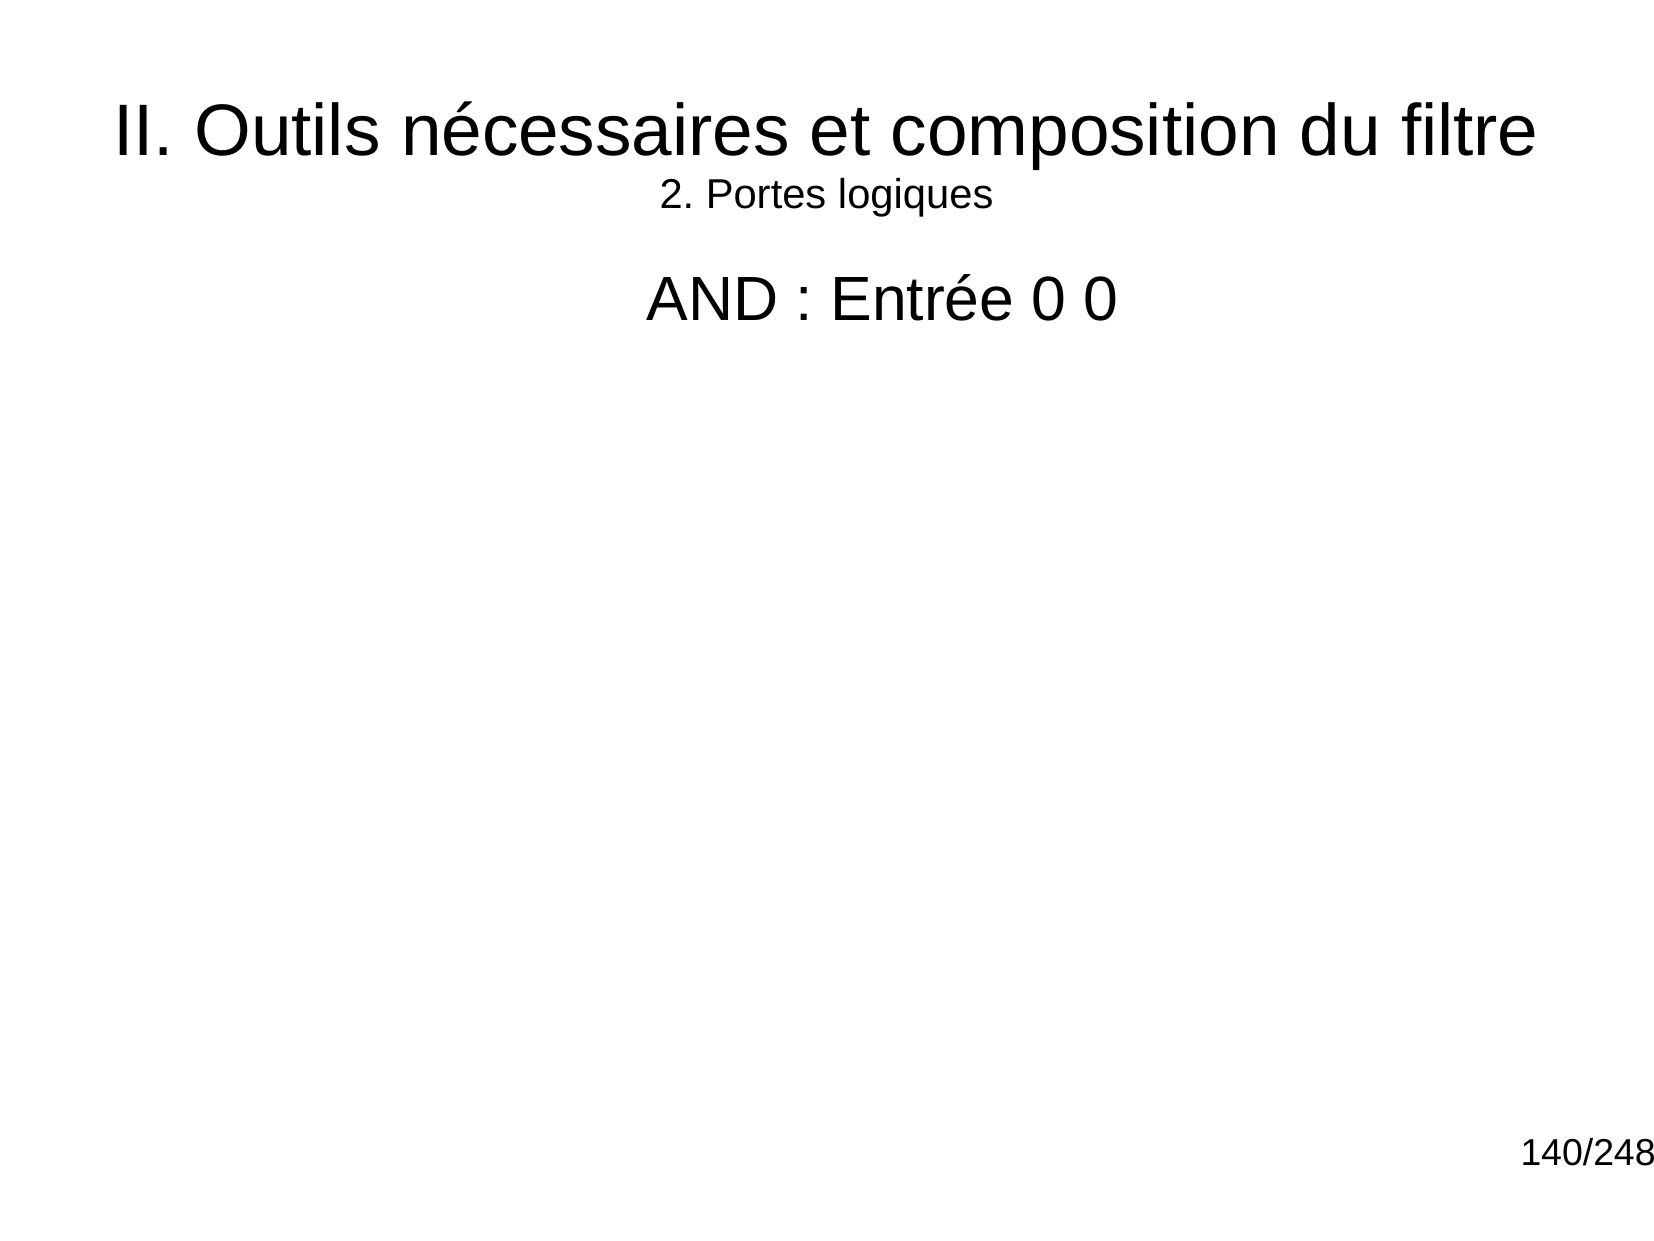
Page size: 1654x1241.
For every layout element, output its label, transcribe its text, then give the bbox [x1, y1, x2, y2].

text_box AND : Entrée 0 0 [631, 256, 1134, 342]
text_box <number>/248 [1505, 1124, 1654, 1182]
title II. Outils nécessaires et composition du filtre 2. Portes logiques [82, 49, 1571, 257]
